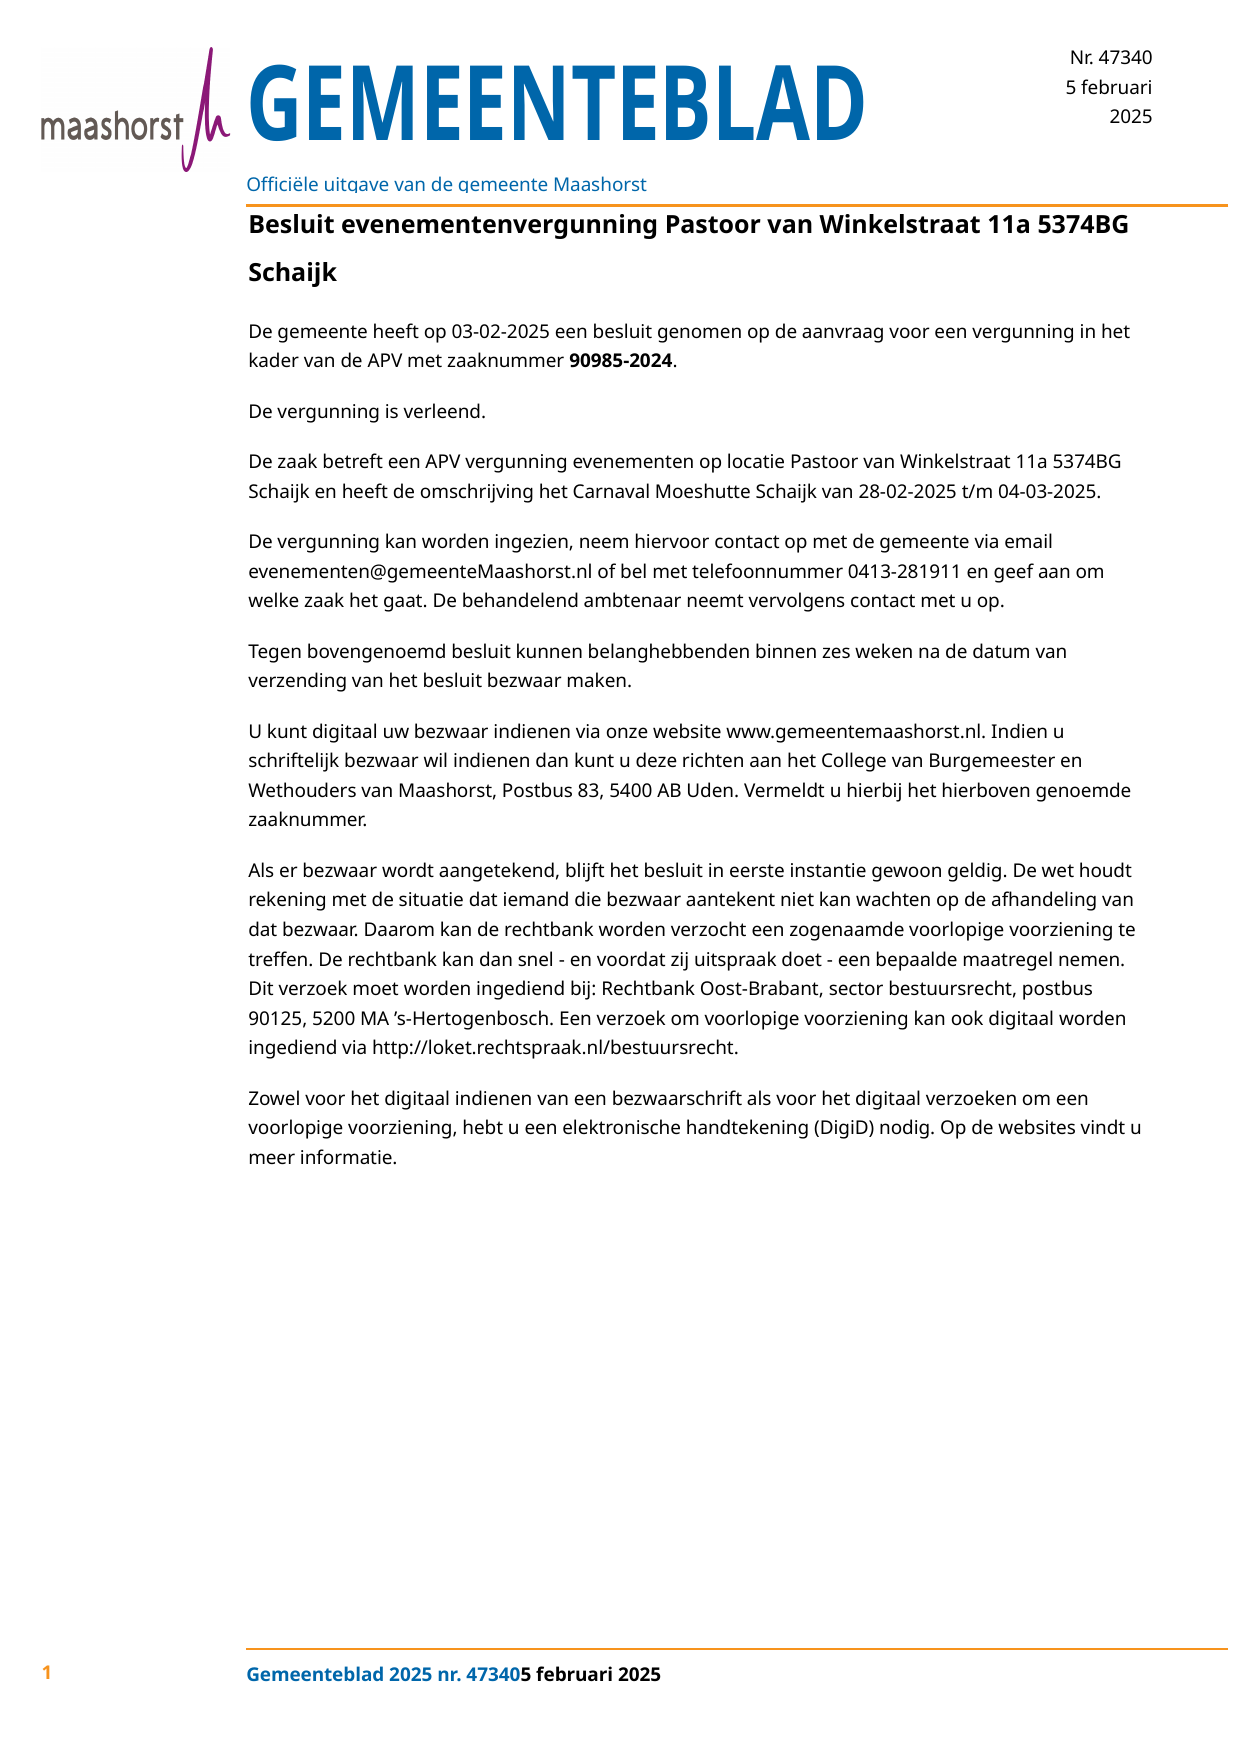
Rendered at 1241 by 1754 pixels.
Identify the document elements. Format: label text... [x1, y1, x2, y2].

text Tegen bovengenoemd besluit kunnen belanghebbenden binnen zes weken na de datum van verzending van het besluit bezwaar maken. [248, 638, 1152, 693]
text Als er bezwaar wordt aangetekend, blijft het besluit in eerste instantie gewoon geldig. De wet houdt rekening met de situatie dat iemand die bezwaar aantekent niet kan wachten op de afhandeling van dat bezwaar. Daarom kan de rechtbank worden verzocht een zogenaamde voorlopige voorziening te treffen. De rechtbank kan dan snel - en voordat zij uitspraak doet - een bepaalde maatregel nemen. Dit verzoek moet worden ingediend bij: Rechtbank Oost-Brabant, sector bestuursrecht, postbus 90125, 5200 MA ’s-Hertogenbosch. Een verzoek om voorlopige voorziening kan ook digitaal worden ingediend via http://loket.rechtspraak.nl/bestuursrecht. [248, 857, 1152, 1060]
text De vergunning kan worden ingezien, neem hiervoor contact op met de gemeente via email evenementen@gemeenteMaashorst.nl of bel met telefoonnummer 0413-281911 en geef aan om welke zaak het gaat. De behandelend ambtenaar neemt vervolgens contact met u op. [248, 528, 1152, 613]
text De zaak betreft een APV vergunning evenementen op locatie Pastoor van Winkelstraat 11a 5374BG Schaijk en heeft de omschrijving het Carnaval Moeshutte Schaijk van 28-02-2025 t/m 04-03-2025. [248, 448, 1152, 504]
text Besluit evenementenvergunning Pastoor van Winkelstraat 11a 5374BG Schaijk [248, 207, 1152, 288]
text De vergunning is verleend. [248, 398, 1152, 424]
picture [41, 47, 231, 172]
text Zowel voor het digitaal indienen van een bezwaarschrift als voor het digitaal verzoeken om een voorlopige voorziening, hebt u een elektronische handtekening (DigiD) nodig. Op de websites vindt u meer informatie. [248, 1085, 1152, 1170]
text U kunt digitaal uw bezwaar indienen via onze website www.gemeentemaashorst.nl. Indien u schriftelijk bezwaar wil indienen dan kunt u deze richten aan het College van Burgemeester en Wethouders van Maashorst, Postbus 83, 5400 AB Uden. Vermeldt u hierbij het hierboven genoemde zaaknummer. [248, 718, 1152, 832]
text De gemeente heeft op 03-02-2025 een besluit genomen op de aanvraag voor een vergunning in het kader van de APV met zaaknummer 90985-2024. [248, 318, 1152, 373]
